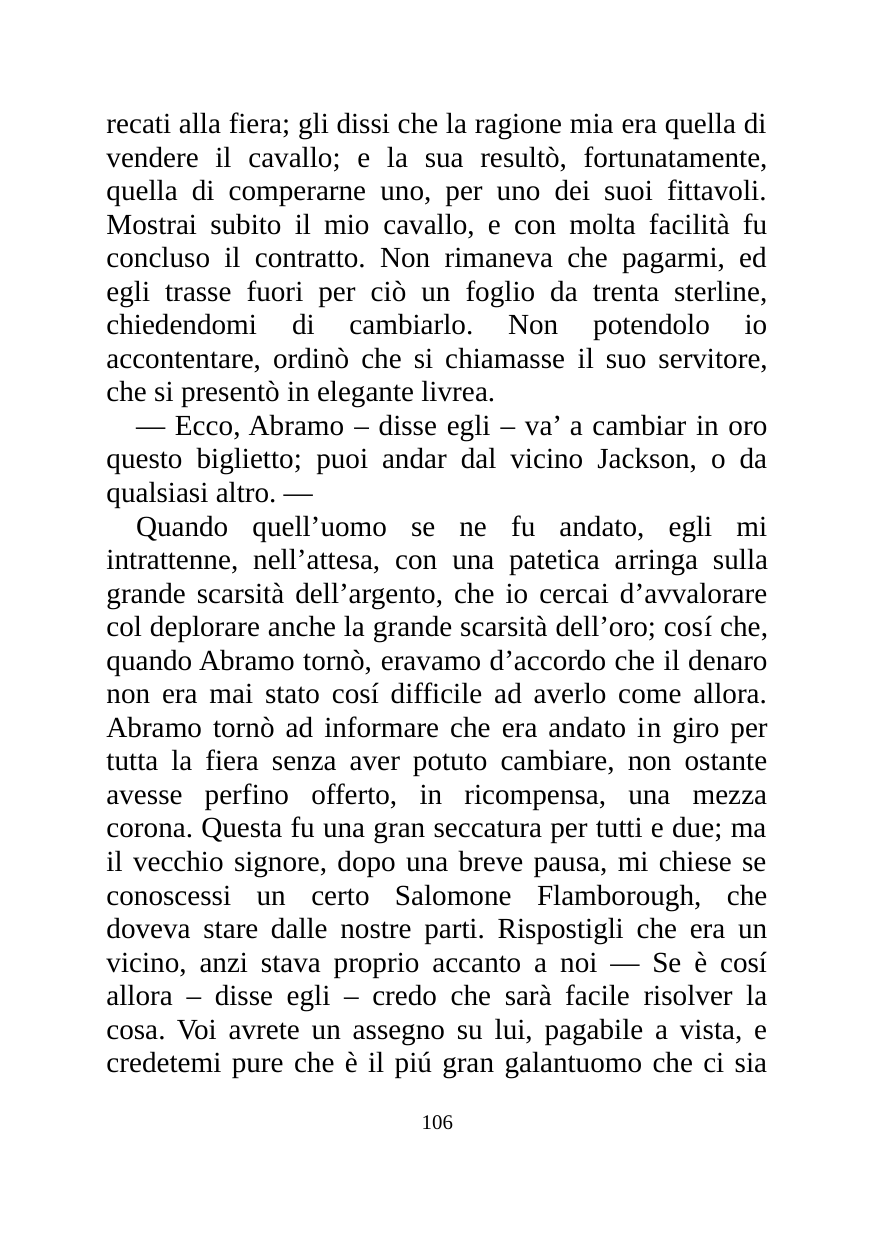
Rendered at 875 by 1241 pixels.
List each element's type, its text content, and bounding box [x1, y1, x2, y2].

text recati alla fiera; gli dissi che la ragione mia era quella di vendere il cavallo; e la sua resultò, fortunatamente, quella di comperarne uno, per uno dei suoi fittavoli. Mostrai subito il mio cavallo, e con molta facilità fu concluso il contratto. Non rimaneva che pagarmi, ed egli trasse fuori per ciò un foglio da trenta sterline, chiedendomi di cambiarlo. Non potendolo io accontentare, ordinò che si chiamasse il suo servitore, che si presentò in elegante livrea. [106, 106, 768, 408]
text — Ecco, Abramo ‒ disse egli ‒ va’ a cambiar in oro questo biglietto; puoi andar dal vicino Jackson, o da qualsiasi altro. — [106, 408, 768, 509]
text Quando quell’uomo se ne fu andato, egli mi intrattenne, nell’attesa, con una patetica arringa sulla grande scarsità dell’argento, che io cercai d’avvalorare col deplorare anche la grande scarsità dell’oro; cosí che, quando Abramo tornò, eravamo d’accordo che il denaro non era mai stato cosí difficile ad averlo come allora. Abramo tornò ad informare che era andato in giro per tutta la fiera senza aver potuto cambiare, non ostante avesse perfino offerto, in ricompensa, una mezza corona. Questa fu una gran seccatura per tutti e due; ma il vecchio signore, dopo una breve pausa, mi chiese se conoscessi un certo Salomone Flamborough, che doveva stare dalle nostre parti. Rispostigli che era un vicino, anzi stava proprio accanto a noi — Se è cosí allora – disse egli – credo che sarà facile risolver la cosa. Voi avrete un assegno su lui, pagabile a vista, e credetemi pure che è il piú gran galantuomo che ci sia [106, 509, 768, 1079]
